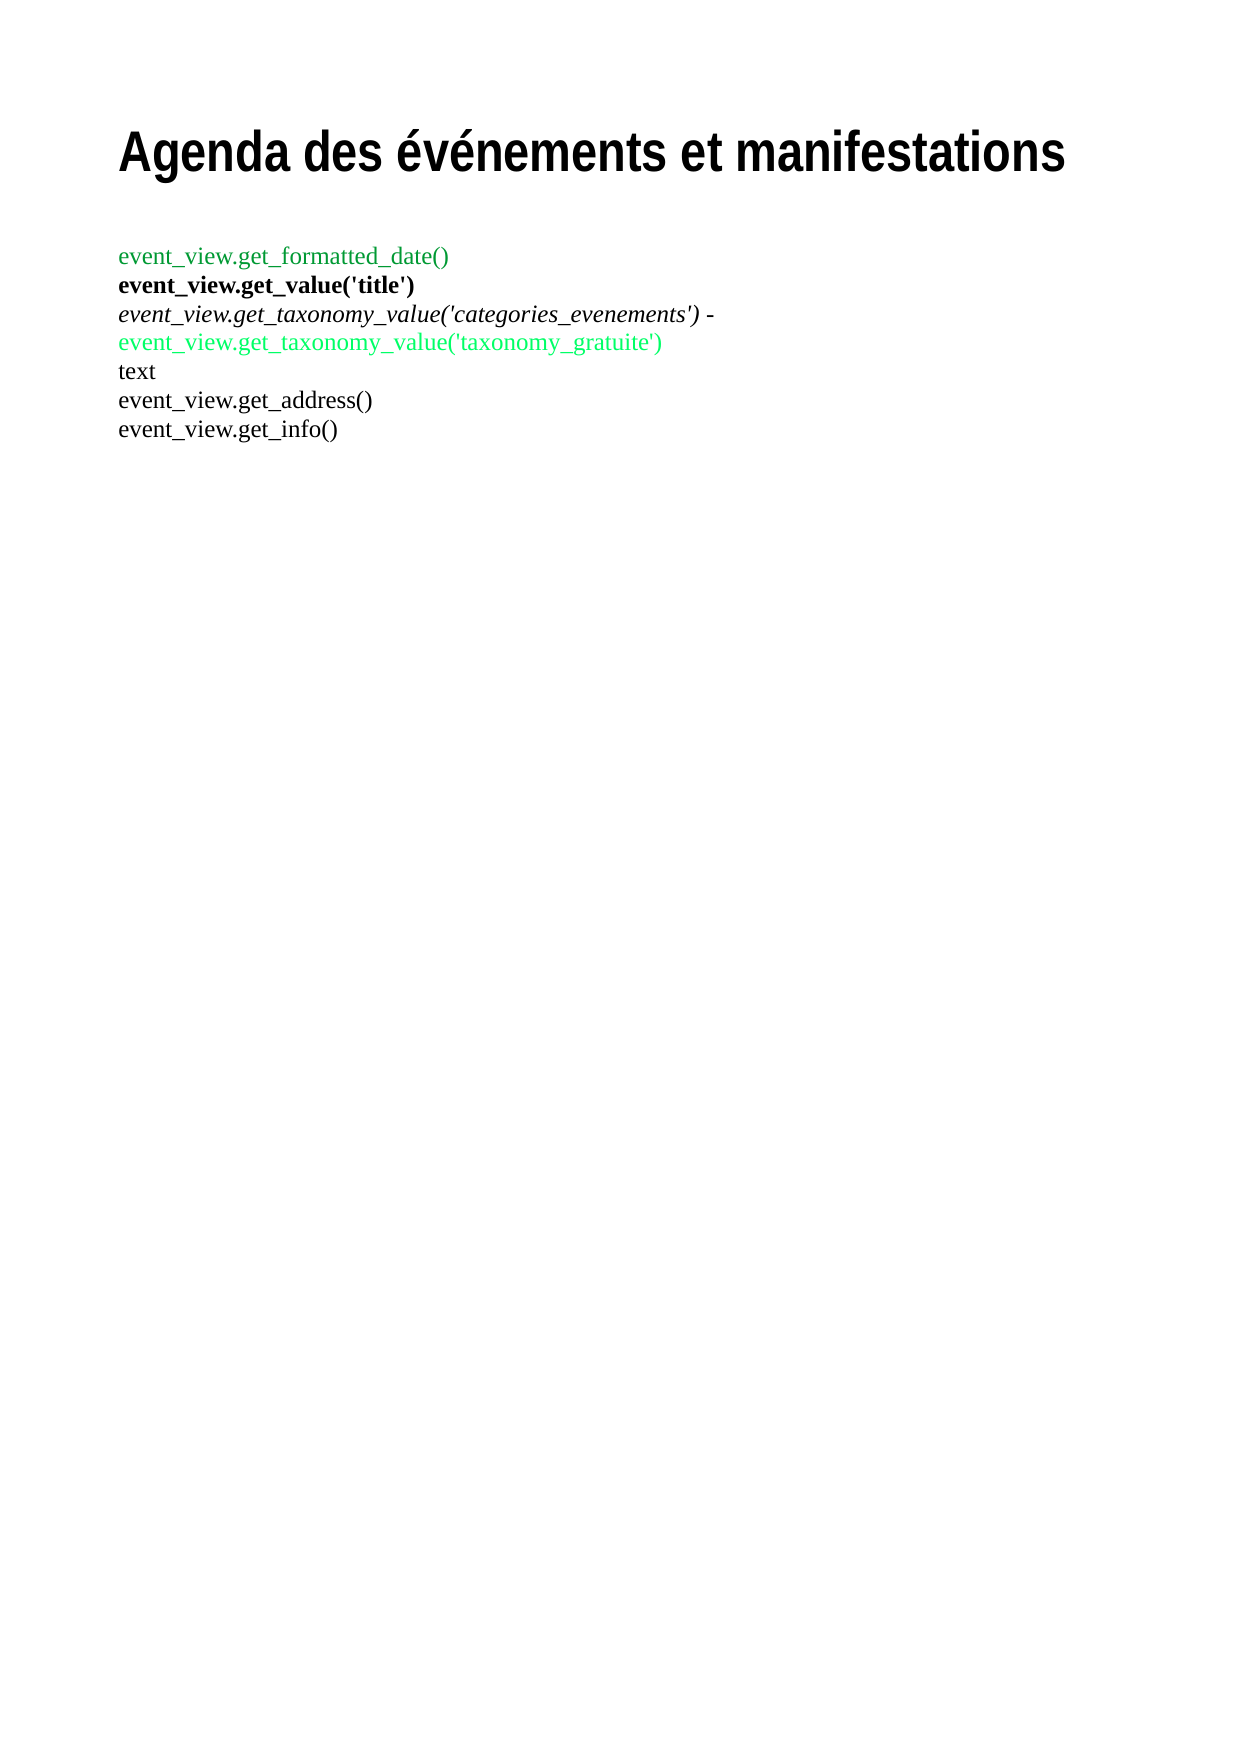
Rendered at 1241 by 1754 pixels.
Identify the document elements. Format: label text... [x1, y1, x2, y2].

text event_view.get_value('title') [118, 270, 1122, 299]
text text [118, 356, 1122, 385]
text event_view.get_taxonomy_value('categories_evenements') - event_view.get_taxonomy_value('taxonomy_gratuite') [118, 299, 1122, 356]
text Agenda des événements et manifestations [118, 118, 1122, 184]
text event_view.get_address() event_view.get_info() [118, 385, 1122, 442]
text event_view.get_formatted_date() [118, 241, 1122, 270]
